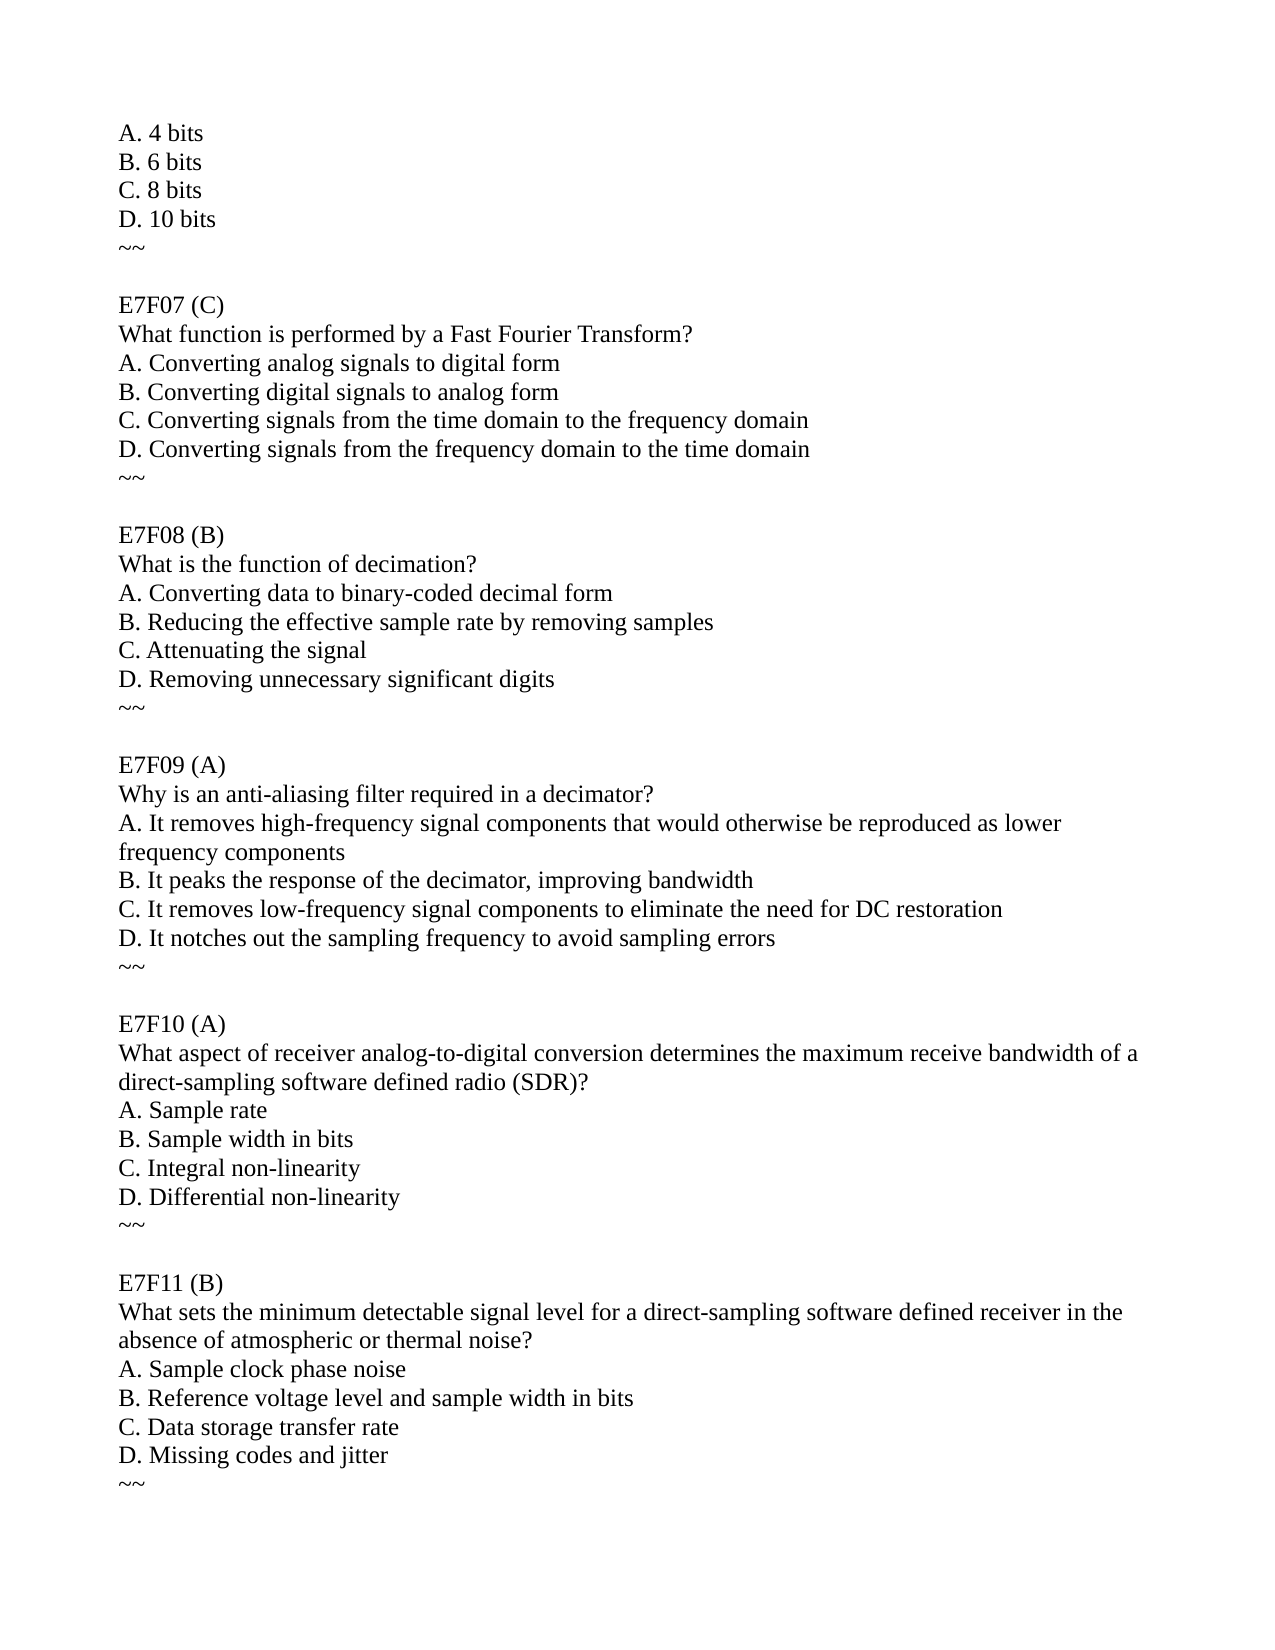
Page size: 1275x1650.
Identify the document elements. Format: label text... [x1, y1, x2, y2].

text A. Sample clock phase noise [118, 1354, 1157, 1383]
text What sets the minimum detectable signal level for a direct-sampling software defined receiver in the absence of atmospheric or thermal noise? [118, 1297, 1157, 1354]
text What function is performed by a Fast Fourier Transform? [118, 319, 1157, 348]
text D. Missing codes and jitter [118, 1441, 1157, 1469]
text C. Data storage transfer rate [118, 1412, 1157, 1441]
text C. Converting signals from the time domain to the frequency domain [118, 406, 1157, 434]
text B. Reducing the effective sample rate by removing samples [118, 607, 1157, 636]
text B. Sample width in bits [118, 1124, 1157, 1153]
text What is the function of decimation? [118, 549, 1157, 578]
text ~~ [118, 952, 1157, 981]
text C. Attenuating the signal [118, 636, 1157, 664]
text D. Converting signals from the frequency domain to the time domain [118, 434, 1157, 463]
text ~~ [118, 1211, 1157, 1239]
text What aspect of receiver analog-to-digital conversion determines the maximum receive bandwidth of a direct-sampling software defined radio (SDR)? [118, 1038, 1157, 1096]
text E7F08 (B) [118, 521, 1157, 549]
text D. Differential non-linearity [118, 1182, 1157, 1211]
text C. It removes low-frequency signal components to eliminate the need for DC restoration [118, 894, 1157, 923]
text B. Converting digital signals to analog form [118, 377, 1157, 406]
text A. Converting data to binary-coded decimal form [118, 578, 1157, 607]
text A. 4 bits [118, 118, 1157, 147]
text A. Sample rate [118, 1096, 1157, 1124]
text A. It removes high-frequency signal components that would otherwise be reproduced as lower frequency components [118, 808, 1157, 866]
text B. 6 bits [118, 147, 1157, 176]
text B. It peaks the response of the decimator, improving bandwidth [118, 866, 1157, 894]
text ~~ [118, 693, 1157, 722]
text D. It notches out the sampling frequency to avoid sampling errors [118, 923, 1157, 952]
text C. 8 bits [118, 176, 1157, 204]
text D. 10 bits [118, 204, 1157, 233]
text ~~ [118, 233, 1157, 262]
text C. Integral non-linearity [118, 1153, 1157, 1182]
text B. Reference voltage level and sample width in bits [118, 1383, 1157, 1412]
text E7F07 (C) [118, 291, 1157, 319]
text A. Converting analog signals to digital form [118, 348, 1157, 377]
text D. Removing unnecessary significant digits [118, 664, 1157, 693]
text E7F09 (A) [118, 751, 1157, 779]
text E7F10 (A) [118, 1009, 1157, 1038]
text Why is an anti-aliasing filter required in a decimator? [118, 779, 1157, 808]
text ~~ [118, 1469, 1157, 1498]
text ~~ [118, 463, 1157, 492]
text E7F11 (B) [118, 1268, 1157, 1297]
